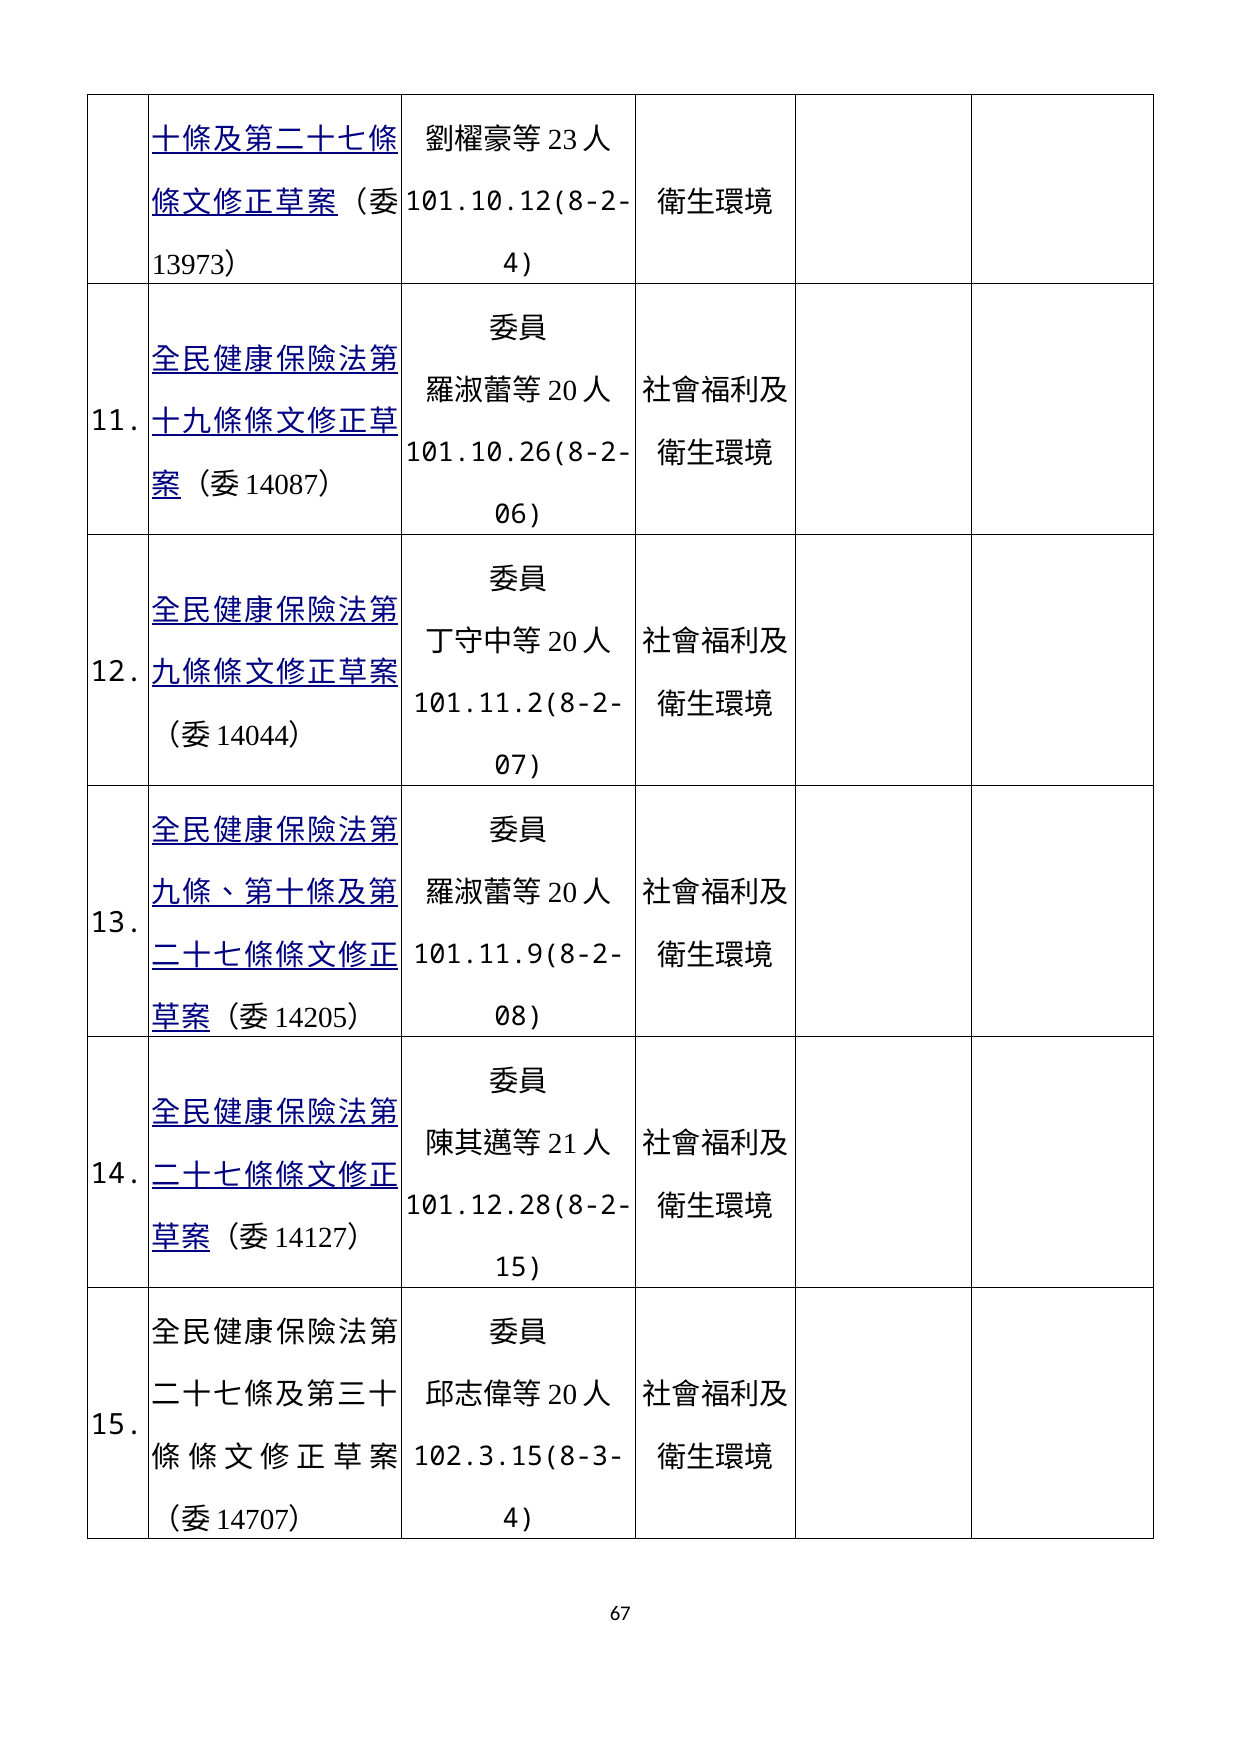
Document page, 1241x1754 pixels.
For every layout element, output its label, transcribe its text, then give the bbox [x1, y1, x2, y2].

table_cell [796, 1288, 971, 1538]
table_cell [972, 786, 1153, 1036]
table_cell 社會福利及衛生環境 [636, 1037, 795, 1287]
table_cell [972, 284, 1153, 534]
table_cell [972, 95, 1153, 283]
table_cell 委員 羅淑蕾等20人101.11.9(8-2-08) [402, 786, 635, 1036]
table_cell [796, 786, 971, 1036]
table_cell 委員 陳其邁等21人101.12.28(8-2-15) [402, 1037, 635, 1287]
table_cell 委員 丁守中等20人101.11.2(8-2-07) [402, 535, 635, 785]
table_cell 衛生環境 [636, 95, 795, 283]
table_cell [88, 1037, 148, 1287]
table_cell 委員 羅淑蕾等20人101.10.26(8-2-06) [402, 284, 635, 534]
table_cell [88, 1288, 148, 1538]
table_cell [972, 1037, 1153, 1287]
table_cell 全民健康保險法第二十七條及第三十條條文修正草案（委14707） [149, 1288, 401, 1538]
table_cell [972, 535, 1153, 785]
table_cell 社會福利及衛生環境 [636, 786, 795, 1036]
table_cell 社會福利及衛生環境 [636, 535, 795, 785]
table_cell [796, 535, 971, 785]
table_cell [796, 95, 971, 283]
table_cell [88, 786, 148, 1036]
table_cell [796, 284, 971, 534]
table_cell [796, 1037, 971, 1287]
table_cell 全民健康保險法第十九條條文修正草案（委14087） [149, 284, 401, 534]
table_cell 十條及第二十七條條文修正草案（委13973） [149, 95, 401, 283]
table_cell 劉櫂豪等23人101.10.12(8-2-4) [402, 95, 635, 283]
table_cell 全民健康保險法第二十七條條文修正草案（委14127） [149, 1037, 401, 1287]
table_cell [972, 1288, 1153, 1538]
table_cell 社會福利及衛生環境 [636, 1288, 795, 1538]
table_cell [88, 95, 148, 283]
table_cell 委員 邱志偉等20人 102.3.15(8-3-4) [402, 1288, 635, 1538]
table_cell [88, 535, 148, 785]
table_cell 全民健康保險法第九條條文修正草案（委14044） [149, 535, 401, 785]
table_cell 社會福利及衛生環境 [636, 284, 795, 534]
table_cell 全民健康保險法第九條、第十條及第二十七條條文修正草案（委14205） [149, 786, 401, 1036]
table_cell [88, 284, 148, 534]
